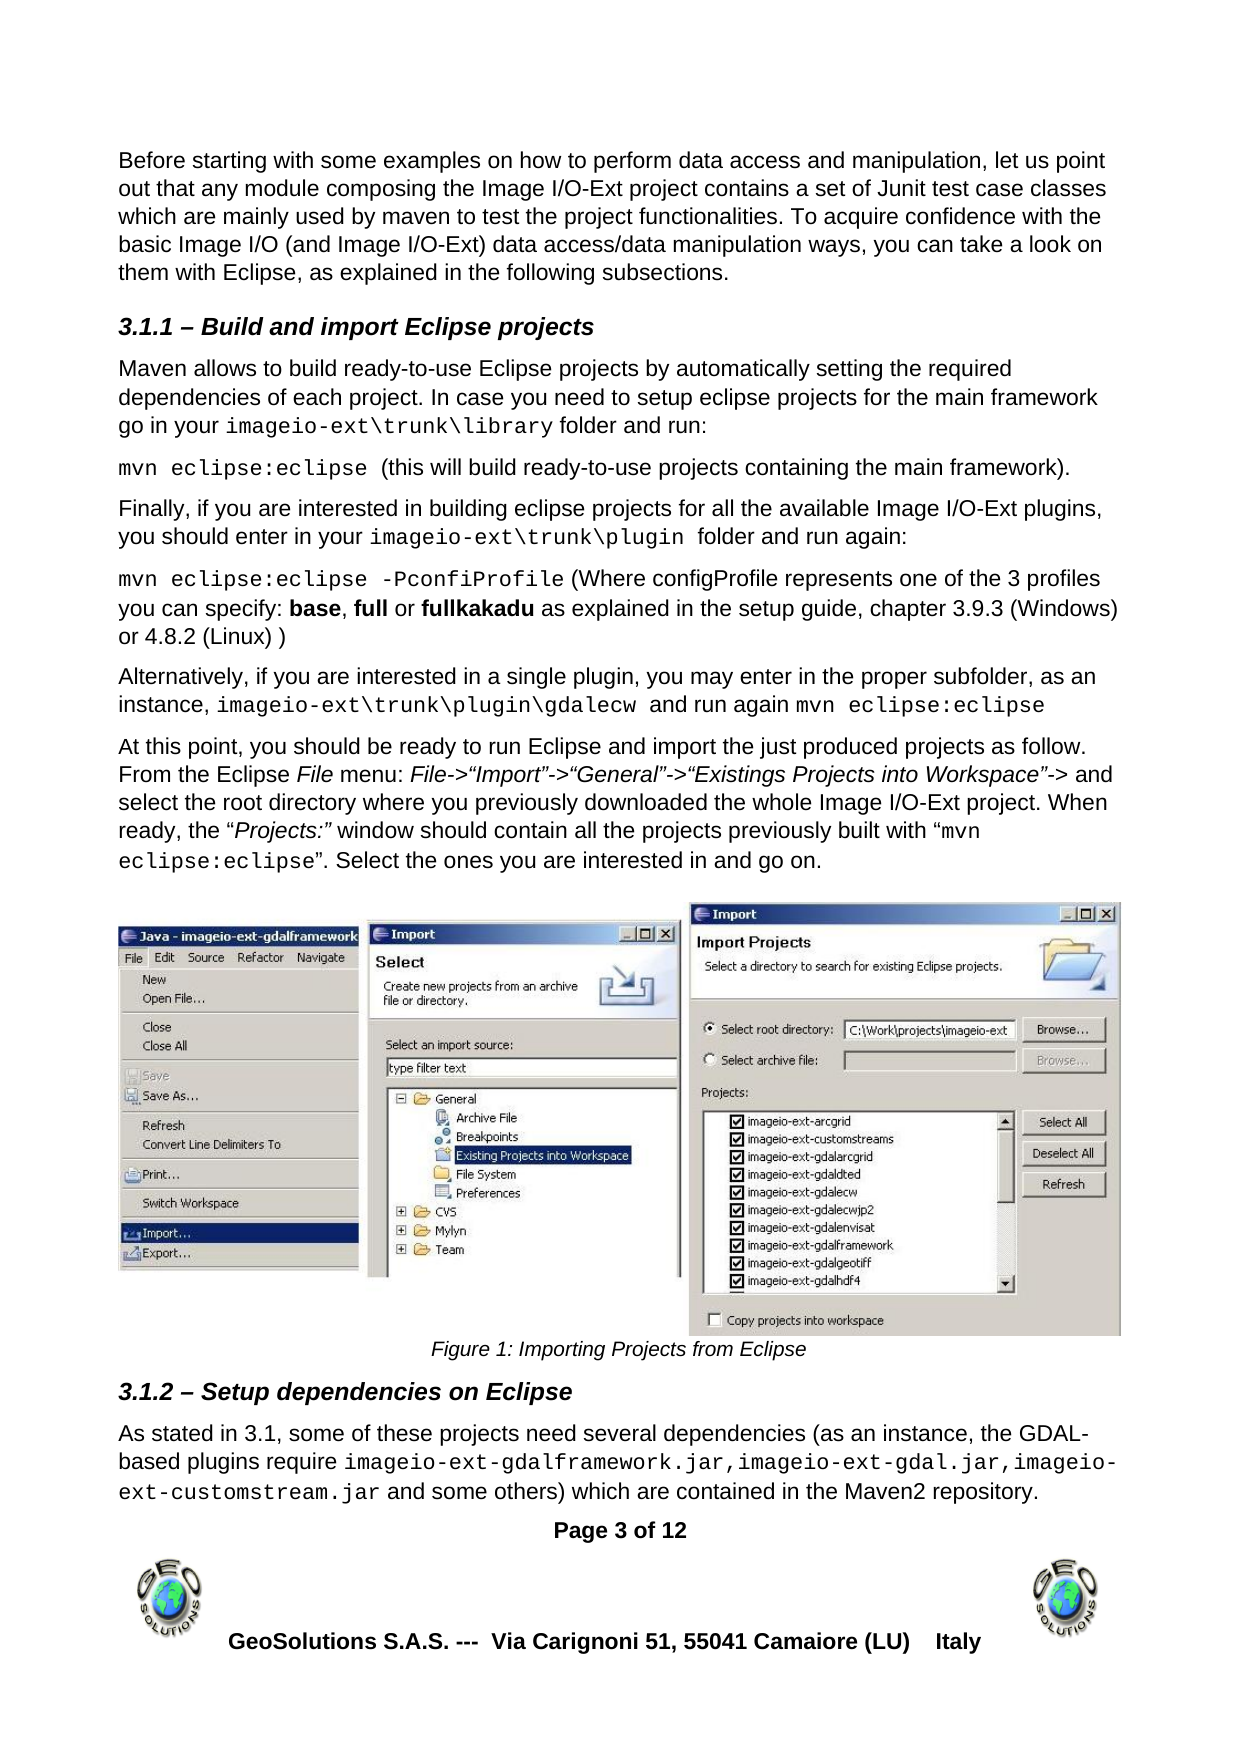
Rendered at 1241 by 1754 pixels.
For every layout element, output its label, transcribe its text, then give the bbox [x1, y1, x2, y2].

text Finally, if you are interested in building eclipse projects for all the available Image I/O-Ext plugins, you should enter in your imageio-ext\trunk\plugin folder and run again: [118, 496, 1122, 551]
text mvn eclipse:eclipse -PconfiProfile (Where configProfile represents one of the 3 profiles you can specify: base, full or fullkakadu as explained in the setup guide, chapter 3.9.3 (Windows) or 4.8.2 (Linux) ) [118, 566, 1122, 649]
text Maven allows to build ready-to-use Eclipse projects by automatically setting the required dependencies of each project. In case you need to setup eclipse projects for the main framework go in your imageio-ext\trunk\library folder and run: [118, 356, 1122, 440]
picture [118, 902, 1123, 1336]
text Figure 1: Importing Projects from Eclipse [118, 1336, 1122, 1361]
text mvn eclipse:eclipse (this will build ready-to-use projects containing the main framework). [118, 454, 1122, 481]
text As stated in 3.1, some of these projects need several dependencies (as an instance, the GDAL-based plugins require imageio-ext-gdalframework.jar,imageio-ext-gdal.jar,imageio-ext-customstream.jar and some others) which are contained in the Maven2 repository. [118, 1421, 1122, 1506]
text At this point, you should be ready to run Eclipse and import the just produced projects as follow. From the Eclipse File menu: File->“Import”->“General”->“Existings Projects into Workspace”-> and select the root directory where you previously downloaded the whole Image I/O-Ext project. When ready, the “Projects:” window should contain all the projects previously built with “mvn eclipse:eclipse”. Select the ones you are interested in and go on. [118, 733, 1122, 875]
picture [1030, 1552, 1101, 1641]
picture [134, 1552, 205, 1641]
subtitle [118, 889, 1122, 902]
subtitle 3.1.1 – Build and import Eclipse projects [118, 313, 1122, 341]
subtitle 3.1.2 – Setup dependencies on Eclipse [118, 1361, 1122, 1406]
text Before starting with some examples on how to perform data access and manipulation, let us point out that any module composing the Image I/O-Ext project contains a set of Junit test case classes which are mainly used by maven to test the project functionalities. To acquire confidence with the basic Image I/O (and Image I/O-Ext) data access/data manipulation ways, you can take a look on them with Eclipse, as explained in the following subsections. [118, 148, 1122, 286]
text Alternatively, if you are interested in a single plugin, you may enter in the proper subfolder, as an instance, imageio-ext\trunk\plugin\gdalecw and run again mvn eclipse:eclipse [118, 664, 1122, 719]
